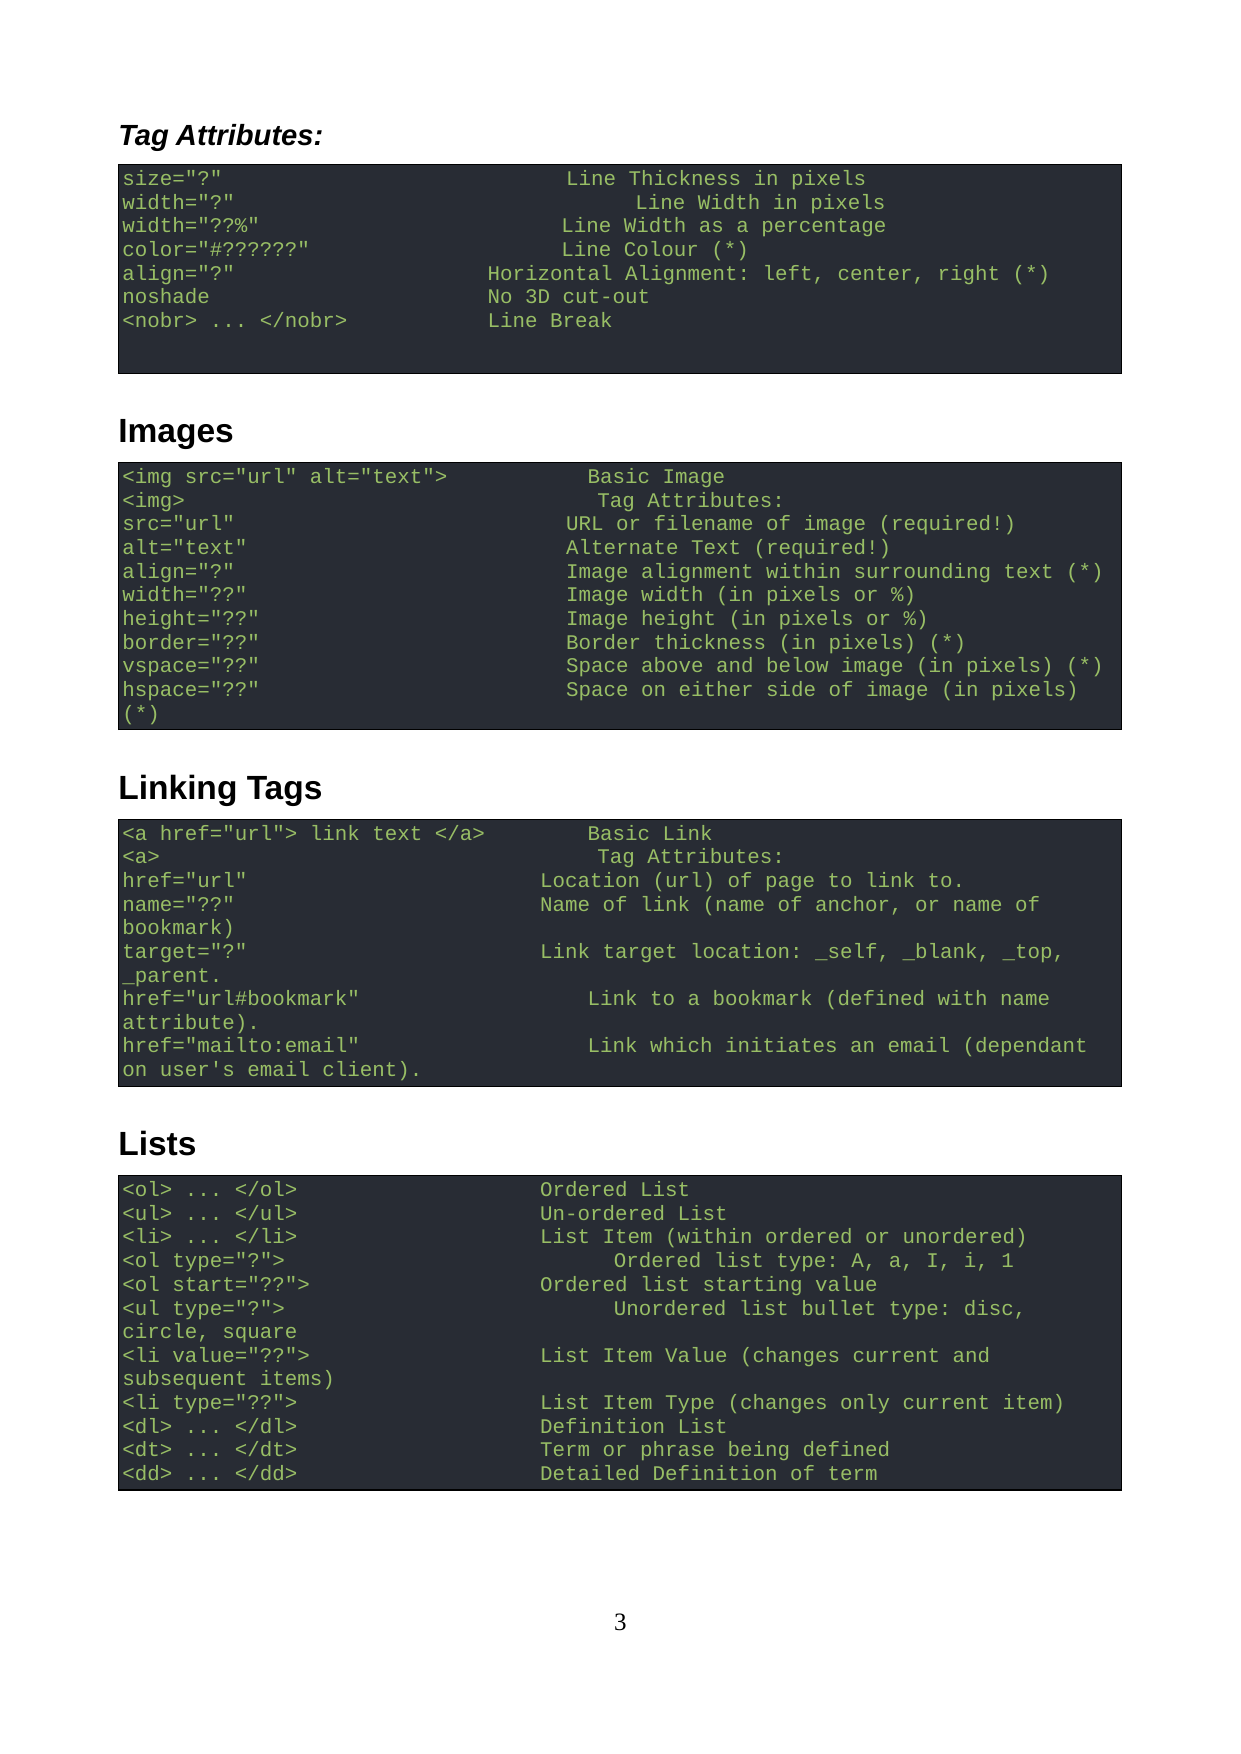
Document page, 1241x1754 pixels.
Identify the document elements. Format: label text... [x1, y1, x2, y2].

subtitle Lists [118, 1124, 1122, 1163]
text <ul type="?"> Unordered list bullet type: disc, circle, square [119, 1293, 1121, 1341]
subtitle Tag Attributes: [118, 118, 1122, 152]
text <img src="url" alt="text"> Basic Image [119, 463, 1121, 486]
text vspace="??" Space above and below image (in pixels) (*) [119, 651, 1121, 675]
text src="url" URL or filename of image (required!) [119, 509, 1121, 533]
text <dd> ... </dd> Detailed Definition of term [119, 1459, 1121, 1489]
text hspace="??" Space on either side of image (in pixels) (*) [119, 675, 1121, 729]
text alt="text" Alternate Text (required!) [119, 533, 1121, 557]
text <ol> ... </ol> Ordered List [119, 1176, 1121, 1199]
text <li value="??"> List Item Value (changes current and subsequent items) [119, 1341, 1121, 1388]
text target="?" Link target location: _self, _blank, _top, _parent. [119, 937, 1121, 984]
text href="url#bookmark" Link to a bookmark (defined with name attribute). [119, 984, 1121, 1032]
text noshade No 3D cut-out [119, 282, 1121, 306]
subtitle Linking Tags [118, 768, 1122, 806]
text height="??" Image height (in pixels or %) [119, 604, 1121, 628]
subtitle Images [118, 411, 1122, 450]
text <ol start="??"> Ordered list starting value [119, 1270, 1121, 1293]
text <ul> ... </ul> Un-ordered List [119, 1199, 1121, 1223]
text <li> ... </li> List Item (within ordered or unordered) [119, 1223, 1121, 1246]
text width="?" Line Width in pixels [119, 188, 1121, 211]
text <a href="url"> link text </a> Basic Link [119, 820, 1121, 842]
text <nobr> ... </nobr> Line Break [119, 306, 1121, 334]
text align="?" Horizontal Alignment: left, center, right (*) [119, 259, 1121, 282]
text <dl> ... </dl> Definition List [119, 1412, 1121, 1435]
text href="mailto:email" Link which initiates an email (dependant on user's email client). [119, 1032, 1121, 1086]
text width="??%" Line Width as a percentage [119, 211, 1121, 235]
text align="?" Image alignment within surrounding text (*) [119, 557, 1121, 580]
text width="??" Image width (in pixels or %) [119, 580, 1121, 604]
text size="?" Line Thickness in pixels [119, 165, 1121, 188]
text <img> Tag Attributes: [119, 486, 1121, 509]
text <dt> ... </dt> Term or phrase being defined [119, 1435, 1121, 1459]
text href="url" Location (url) of page to link to. [119, 866, 1121, 890]
text name="??" Name of link (name of anchor, or name of bookmark) [119, 890, 1121, 937]
text <a> Tag Attributes: [119, 842, 1121, 866]
text <ol type="?"> Ordered list type: A, a, I, i, 1 [119, 1246, 1121, 1270]
text color="#??????" Line Colour (*) [119, 235, 1121, 259]
text border="??" Border thickness (in pixels) (*) [119, 628, 1121, 651]
text <li type="??"> List Item Type (changes only current item) [119, 1388, 1121, 1412]
